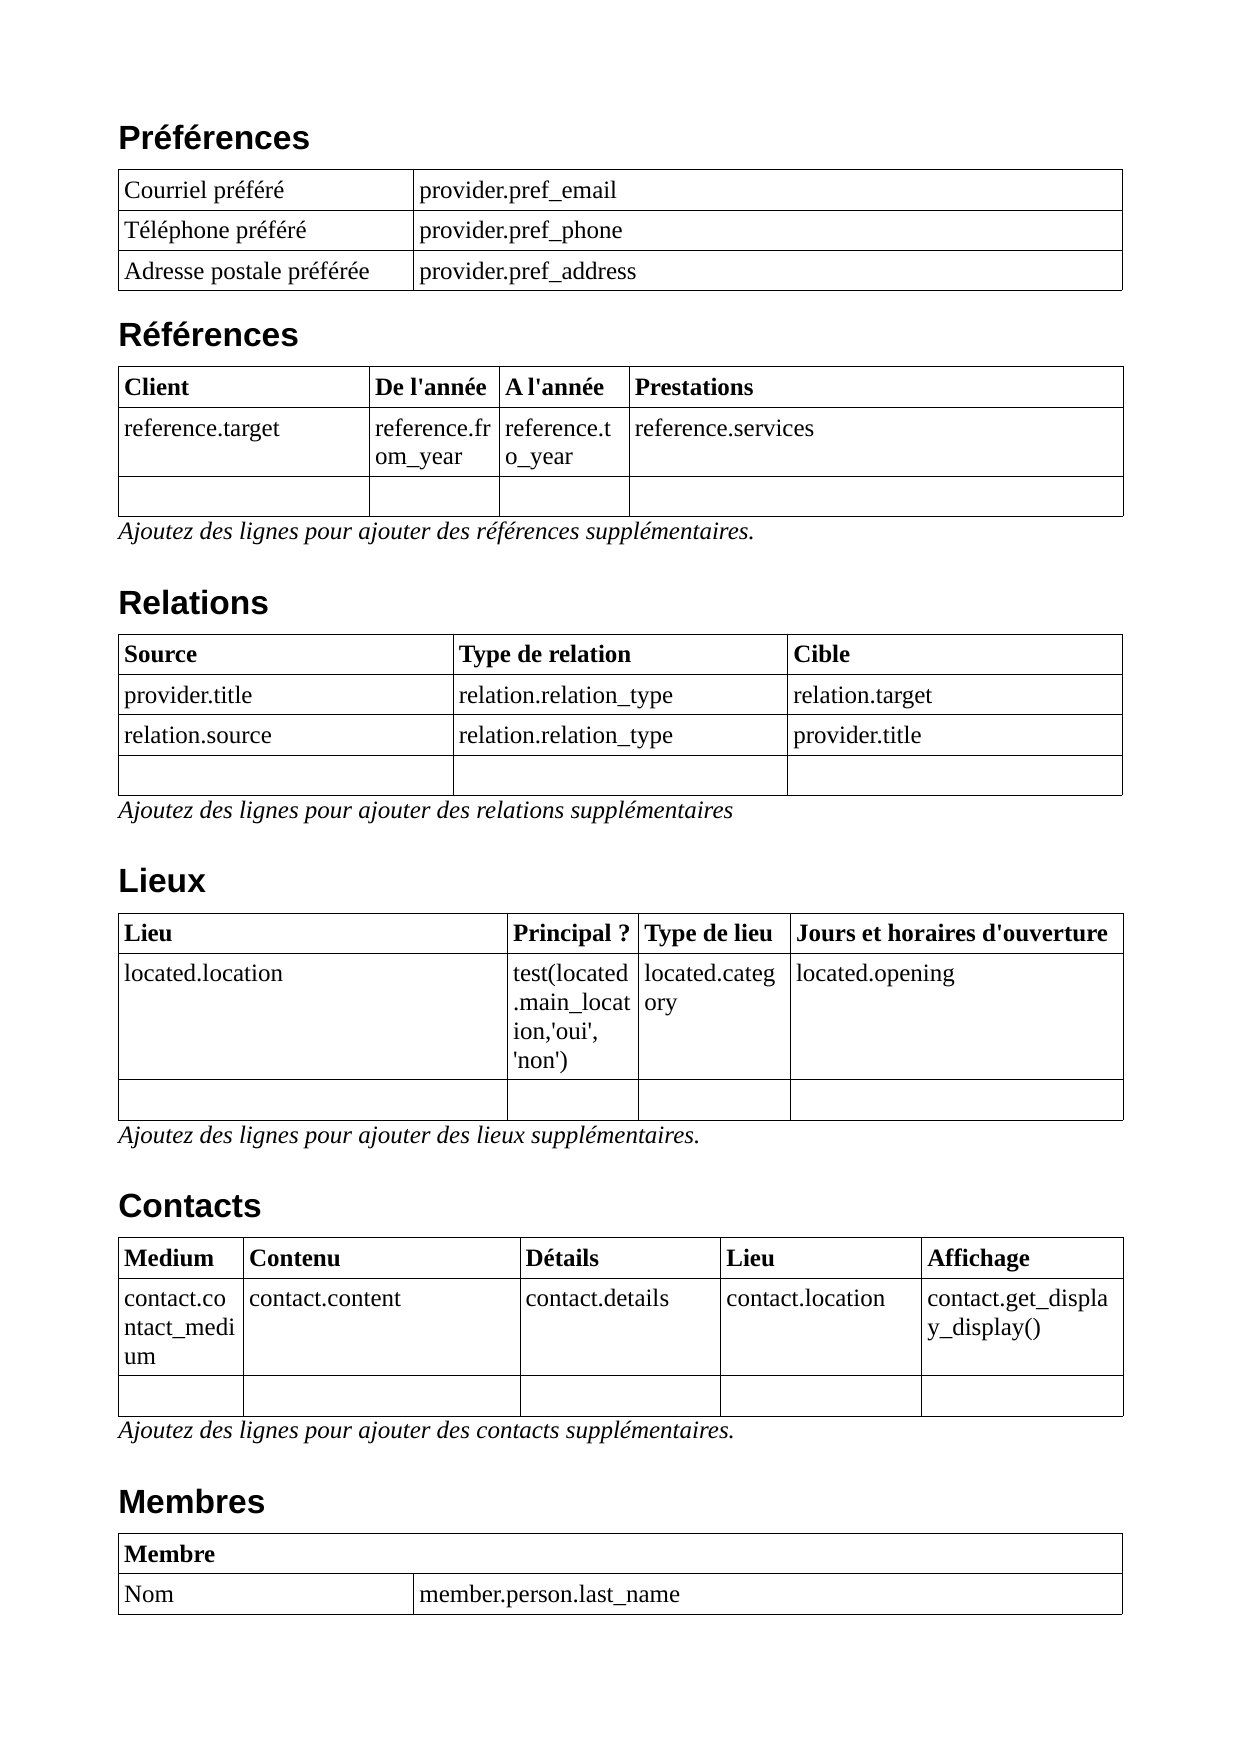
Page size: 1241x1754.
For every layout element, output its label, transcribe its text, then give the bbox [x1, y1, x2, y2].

table_cell member.person.last_name [414, 1574, 1122, 1614]
table_cell [119, 477, 369, 516]
table_header De l'année [370, 367, 499, 407]
table_cell located.category [639, 954, 790, 1079]
table_cell contact.details [521, 1279, 720, 1375]
table_cell test(located.main_location,'oui', 'non') [508, 954, 638, 1079]
subtitle Relations [118, 582, 1122, 621]
table_cell reference.services [630, 408, 1123, 476]
table_cell reference.target [119, 408, 369, 476]
table_cell provider.title [788, 715, 1122, 754]
table_cell located.location [119, 954, 507, 1079]
table_cell Téléphone préféré [119, 211, 413, 250]
table_header A l'année [500, 367, 629, 407]
table_cell relation.relation_type [454, 715, 787, 754]
table_header Courriel préféré [119, 170, 413, 209]
table_cell [630, 477, 1123, 516]
table_header Contenu [244, 1238, 520, 1277]
table_cell provider.title [119, 675, 453, 714]
table_cell Adresse postale préférée [119, 251, 413, 290]
table_header Cible [788, 635, 1122, 674]
table_cell Nom [119, 1574, 413, 1614]
table_cell [119, 1080, 507, 1119]
table_cell reference.to_year [500, 408, 629, 476]
text Ajoutez des lignes pour ajouter des références supplémentaires. [118, 517, 1122, 545]
table_header Source [119, 635, 453, 674]
table_cell located.opening [791, 954, 1123, 1079]
table_cell [721, 1376, 921, 1416]
subtitle Préférences [118, 118, 1122, 157]
table_cell provider.pref_address [414, 251, 1122, 290]
table_cell [639, 1080, 790, 1119]
table_cell contact.location [721, 1279, 921, 1375]
subtitle Lieux [118, 861, 1122, 900]
table_cell [788, 756, 1122, 795]
table_cell [370, 477, 499, 516]
table_header Détails [521, 1238, 720, 1277]
table_header Type de relation [454, 635, 787, 674]
table_cell contact.contact_medium [119, 1279, 243, 1375]
table_header Prestations [630, 367, 1123, 407]
table_cell [244, 1376, 520, 1416]
table_cell [500, 477, 629, 516]
text Ajoutez des lignes pour ajouter des relations supplémentaires [118, 796, 1122, 824]
table_header Lieu [119, 914, 507, 953]
table_cell contact.get_display_display() [922, 1279, 1123, 1375]
subtitle Membres [118, 1482, 1122, 1521]
text Ajoutez des lignes pour ajouter des lieux supplémentaires. [118, 1121, 1122, 1148]
table_header Client [119, 367, 369, 407]
subtitle Contacts [118, 1186, 1122, 1224]
table_header Membre [119, 1534, 1122, 1573]
table_header Medium [119, 1238, 243, 1277]
table_cell [922, 1376, 1123, 1416]
table_header Principal ? [508, 914, 638, 953]
table_cell reference.from_year [370, 408, 499, 476]
table_cell relation.relation_type [454, 675, 787, 714]
table_cell [119, 1376, 243, 1416]
table_header Type de lieu [639, 914, 790, 953]
table_cell relation.target [788, 675, 1122, 714]
table_cell provider.pref_phone [414, 211, 1122, 250]
table_cell [791, 1080, 1123, 1119]
table_cell [119, 756, 453, 795]
table_header Affichage [922, 1238, 1123, 1277]
table_cell [508, 1080, 638, 1119]
table_cell relation.source [119, 715, 453, 754]
text Ajoutez des lignes pour ajouter des contacts supplémentaires. [118, 1417, 1122, 1444]
table_header provider.pref_email [414, 170, 1122, 209]
table_cell [521, 1376, 720, 1416]
table_header Lieu [721, 1238, 921, 1277]
table_cell [454, 756, 787, 795]
table_header Jours et horaires d'ouverture [791, 914, 1123, 953]
subtitle Références [118, 315, 1122, 354]
table_cell contact.content [244, 1279, 520, 1375]
